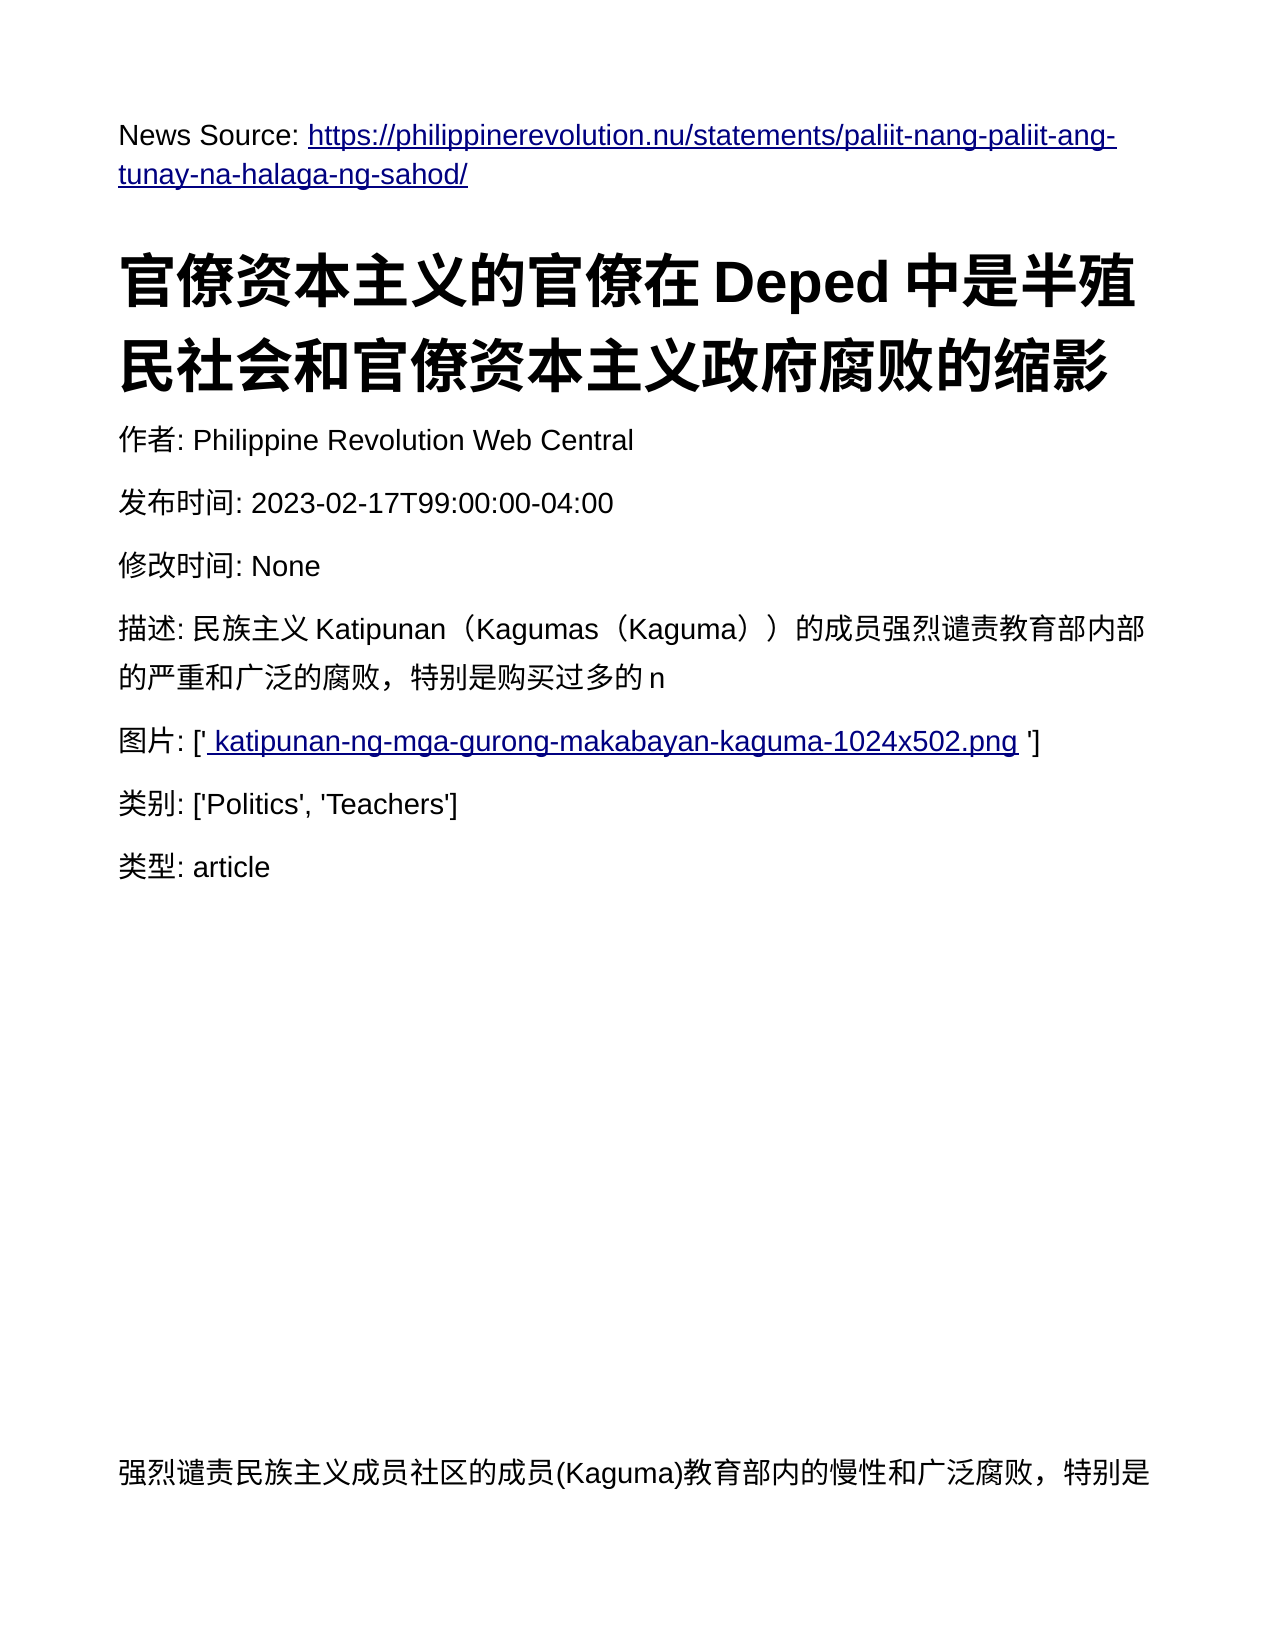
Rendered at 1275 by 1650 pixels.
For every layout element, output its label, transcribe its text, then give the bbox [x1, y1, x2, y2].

text News Source: https://philippinerevolution.nu/statements/paliit-nang-paliit-ang-tunay-na-halaga-ng-sahod/ [118, 118, 1157, 190]
text 强烈谴责民族主义成员社区的成员(Kaguma)教育部内的慢性和广泛腐败，特别是 [118, 907, 1157, 1492]
subtitle 官僚资本主义的官僚在Deped中是半殖民社会和官僚资本主义政府腐败的缩影 [118, 235, 1157, 404]
text 描述: 民族主义Katipunan（Kagumas（Kaguma））的成员强烈谴责教育部内部的严重和广泛的腐败，特别是购买过多的n [118, 606, 1157, 696]
text 修改时间: None [118, 542, 1157, 585]
text 发布时间: 2023-02-17T99:00:00-04:00 [118, 479, 1157, 522]
text 图片: [' katipunan-ng-mga-gurong-makabayan-kaguma-1024x502.png '] [118, 717, 1157, 759]
text 作者: Philippine Revolution Web Central [118, 416, 1157, 458]
text 类型: article [118, 843, 1157, 886]
text 类别: ['Politics', 'Teachers'] [118, 780, 1157, 823]
